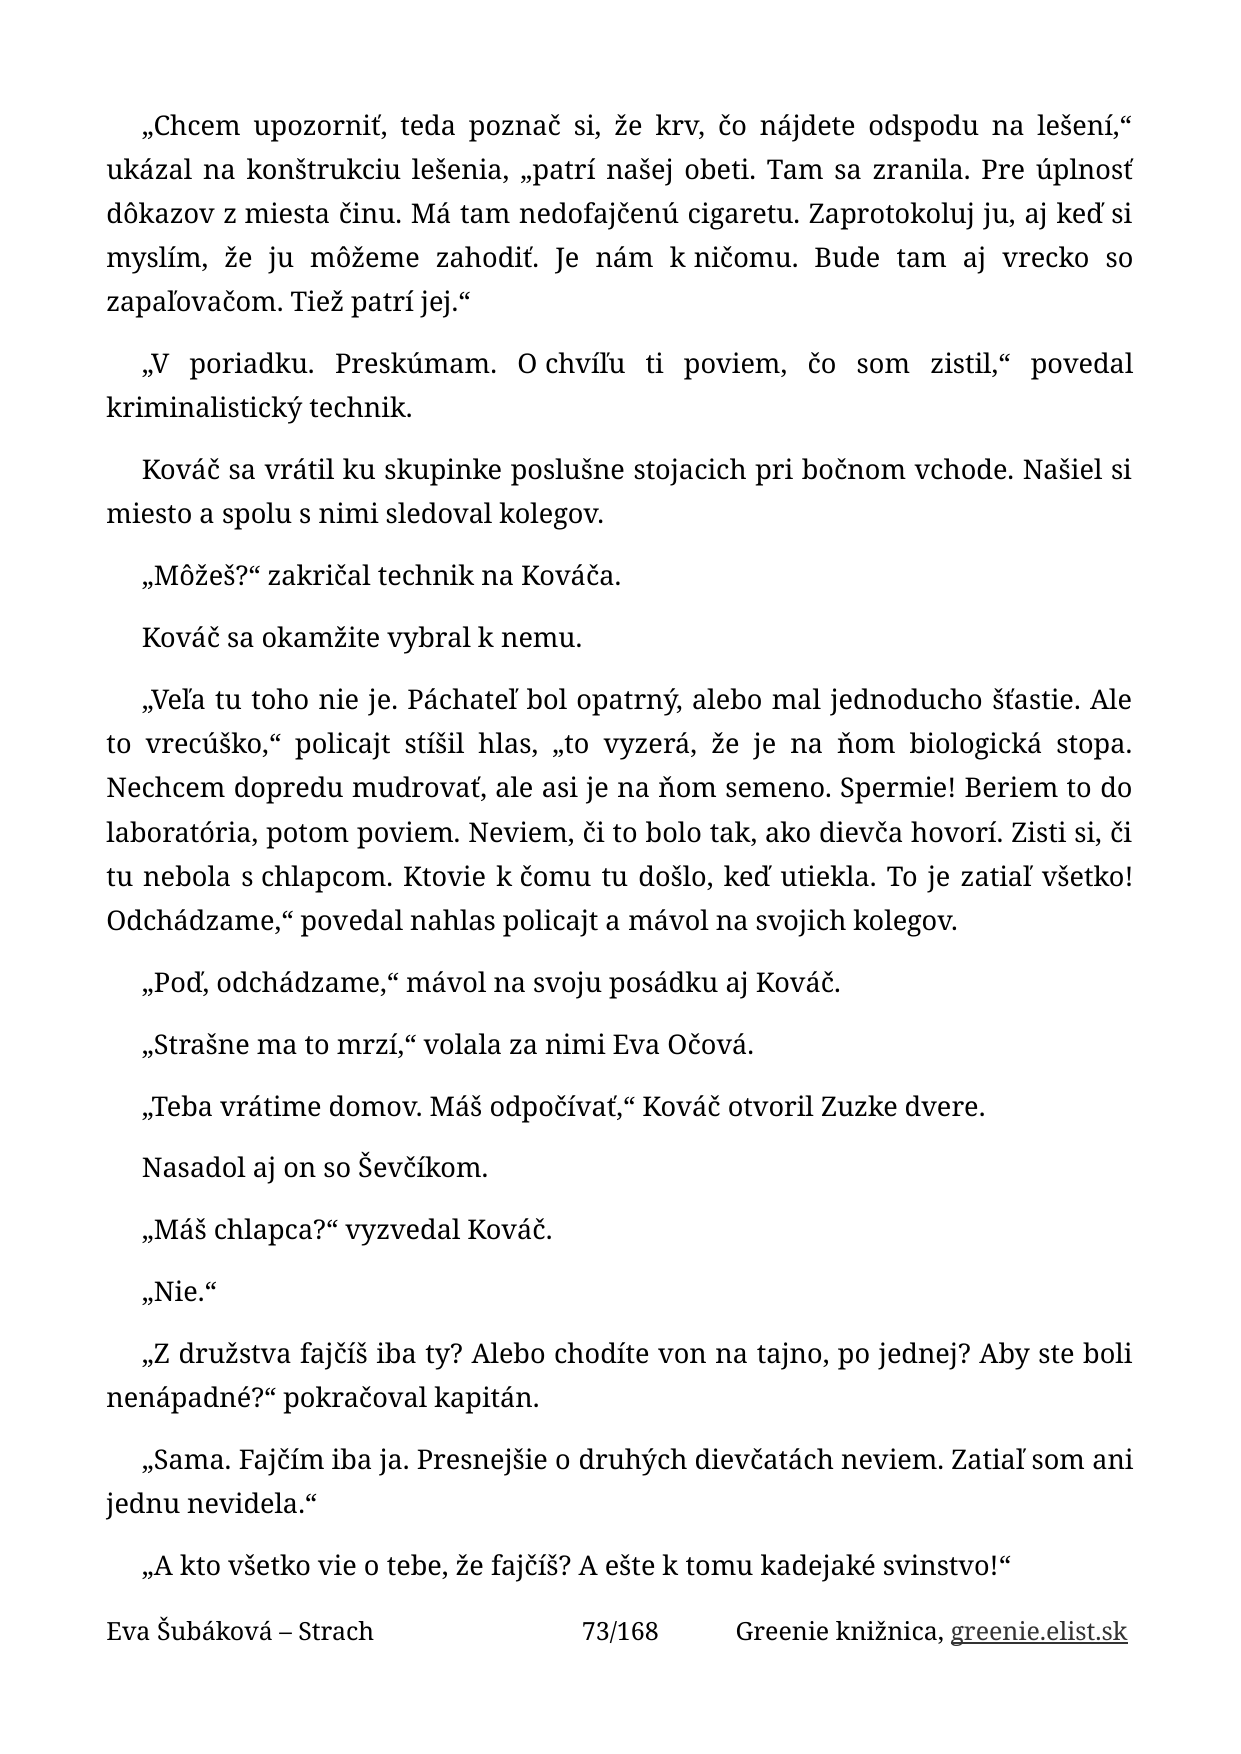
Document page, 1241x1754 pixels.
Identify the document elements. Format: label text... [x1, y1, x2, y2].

text „Chcem upozorniť, teda poznač si, že krv, čo nájdete odspodu na lešení,“ ukázal na konštrukciu lešenia, „patrí našej obeti. Tam sa zranila. Pre úplnosť dôkazov z miesta činu. Má tam nedofajčenú cigaretu. Zaprotokoluj ju, aj keď si myslím, že ju môžeme zahodiť. Je nám k ničomu. Bude tam aj vrecko so zapaľovačom. Tiež patrí jej.“ [106, 106, 1134, 320]
text „Teba vrátime domov. Máš odpočívať,“ Kováč otvoril Zuzke dvere. [106, 1087, 1134, 1124]
text Kováč sa vrátil ku skupinke poslušne stojacich pri bočnom vchode. Našiel si miesto a spolu s nimi sledoval kolegov. [106, 451, 1134, 532]
text „Máš chlapca?“ vyzvedal Kováč. [106, 1211, 1134, 1248]
text „Veľa tu toho nie je. Páchateľ bol opatrný, alebo mal jednoducho šťastie. Ale to vrecúško,“ policajt stíšil hlas, „to vyzerá, že je na ňom biologická stopa. Nechcem dopredu mudrovať, ale asi je na ňom semeno. Spermie! Beriem to do laboratória, potom poviem. Neviem, či to bolo tak, ako dievča hovorí. Zisti si, či tu nebola s chlapcom. Ktovie k čomu tu došlo, keď utiekla. To je zatiaľ všetko! Odchádzame,“ povedal nahlas policajt a mávol na svojich kolegov. [106, 681, 1134, 938]
text „Môžeš?“ zakričal technik na Kováča. [106, 557, 1134, 594]
text Kováč sa okamžite vybral k nemu. [106, 619, 1134, 656]
text „Nie.“ [106, 1273, 1134, 1309]
text „V poriadku. Preskúmam. O chvíľu ti poviem, čo som zistil,“ povedal kriminalistický technik. [106, 345, 1134, 426]
text „Strašne ma to mrzí,“ volala za nimi Eva Očová. [106, 1025, 1134, 1062]
text „A kto všetko vie o tebe, že fajčíš? A ešte k tomu kadejaké svinstvo!“ [106, 1547, 1134, 1583]
text Nasadol aj on so Ševčíkom. [106, 1149, 1134, 1186]
text „Poď, odchádzame,“ mávol na svoju posádku aj Kováč. [106, 963, 1134, 1000]
text „Sama. Fajčím iba ja. Presnejšie o druhých dievčatách neviem. Zatiaľ som ani jednu nevidela.“ [106, 1441, 1134, 1522]
text „Z družstva fajčíš iba ty? Alebo chodíte von na tajno, po jednej? Aby ste boli nenápadné?“ pokračoval kapitán. [106, 1334, 1134, 1416]
